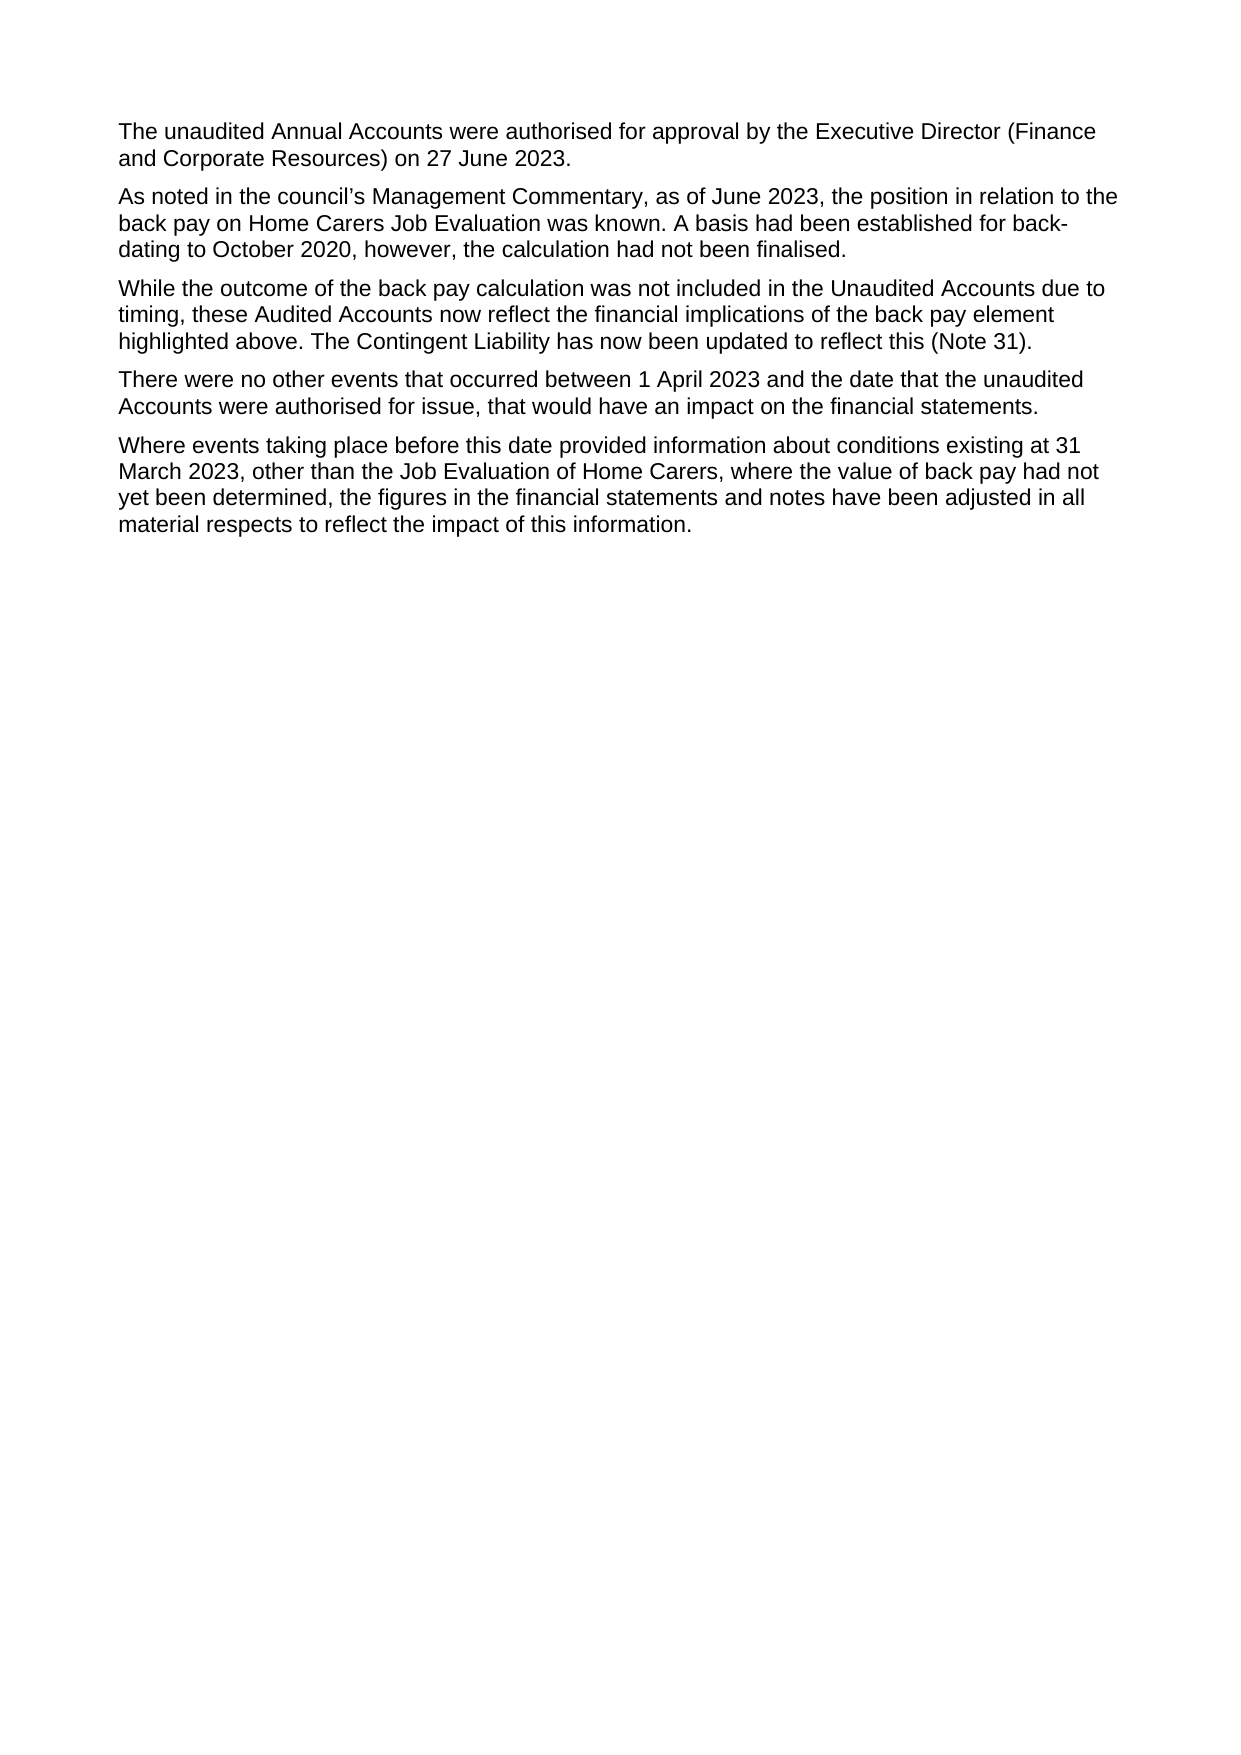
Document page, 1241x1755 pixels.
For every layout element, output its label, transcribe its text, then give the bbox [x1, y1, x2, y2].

text While the outcome of the back pay calculation was not included in the Unaudited Accounts due to timing, these Audited Accounts now reflect the financial implications of the back pay element highlighted above. The Contingent Liability has now been updated to reflect this (Note 31). [118, 275, 1122, 354]
text Where events taking place before this date provided information about conditions existing at 31 March 2023, other than the Job Evaluation of Home Carers, where the value of back pay had not yet been determined, the figures in the financial statements and notes have been adjusted in all material respects to reflect the impact of this information. [118, 432, 1122, 537]
text There were no other events that occurred between 1 April 2023 and the date that the unaudited Accounts were authorised for issue, that would have an impact on the financial statements. [118, 366, 1122, 419]
text As noted in the council’s Management Commentary, as of June 2023, the position in relation to the back pay on Home Carers Job Evaluation was known. A basis had been established for back-dating to October 2020, however, the calculation had not been finalised. [118, 183, 1122, 262]
text The unaudited Annual Accounts were authorised for approval by the Executive Director (Finance and Corporate Resources) on 27 June 2023. [118, 118, 1122, 171]
